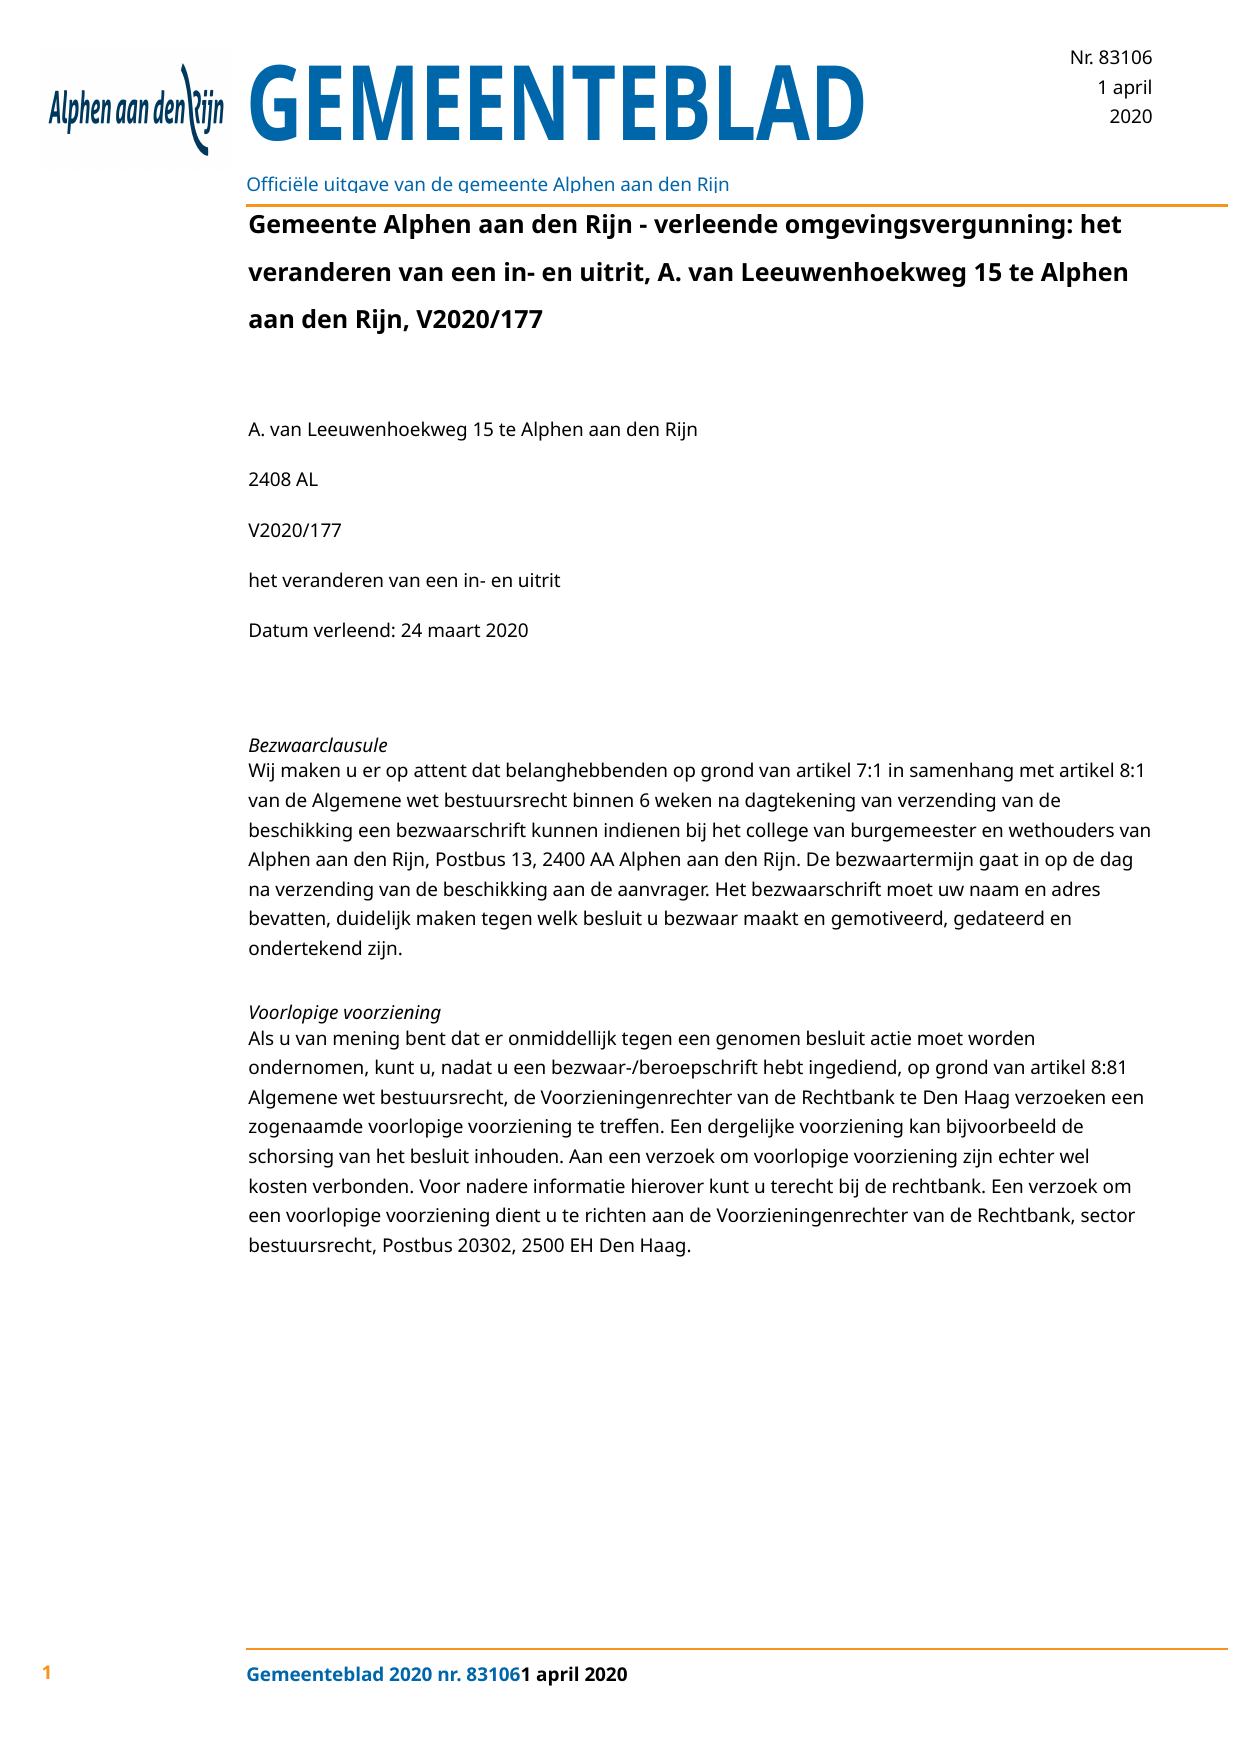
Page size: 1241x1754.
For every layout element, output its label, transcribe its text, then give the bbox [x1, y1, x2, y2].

text A. van Leeuwenhoekweg 15 te Alphen aan den Rijn [248, 416, 1152, 442]
text Wij maken u er op attent dat belanghebbenden op grond van artikel 7:1 in samenhang met artikel 8:1 van de Algemene wet bestuursrecht binnen 6 weken na dagtekening van verzending van de beschikking een bezwaarschrift kunnen indienen bij het college van burgemeester en wethouders van Alphen aan den Rijn, Postbus 13, 2400 AA Alphen aan den Rijn. De bezwaartermijn gaat in op de dag na verzending van de beschikking aan de aanvrager. Het bezwaarschrift moet uw naam en adres bevatten, duidelijk maken tegen welk besluit u bezwaar maakt en gemotiveerd, gedateerd en ondertekend zijn. [248, 758, 1152, 961]
text Als u van mening bent dat er onmiddellijk tegen een genomen besluit actie moet worden ondernomen, kunt u, nadat u een bezwaar-/beroepschrift hebt ingediend, op grond van artikel 8:81 Algemene wet bestuursrecht, de Voorzieningenrechter van de Rechtbank te Den Haag verzoeken een zogenaamde voorlopige voorziening te treffen. Een dergelijke voorziening kan bijvoorbeeld de schorsing van het besluit inhouden. Aan een verzoek om voorlopige voorziening zijn echter wel kosten verbonden. Voor nadere informatie hierover kunt u terecht bij de rechtbank. Een verzoek om een voorlopige voorziening dient u te richten aan de Voorzieningenrechter van de Rechtbank, sector bestuursrecht, Postbus 20302, 2500 EH Den Haag. [248, 1025, 1152, 1258]
text Voorlopige voorziening [248, 999, 1152, 1025]
picture [41, 47, 231, 172]
text Datum verleend: 24 maart 2020 [248, 618, 1152, 643]
text Bezwaarclausule [248, 732, 1152, 758]
text het veranderen van een in- en uitrit [248, 567, 1152, 593]
text 2408 AL [248, 466, 1152, 492]
text V2020/177 [248, 517, 1152, 542]
text Gemeente Alphen aan den Rijn - verleende omgevingsvergunning: het veranderen van een in- en uitrit, A. van Leeuwenhoekweg 15 te Alphen aan den Rijn, V2020/177 [248, 207, 1152, 336]
